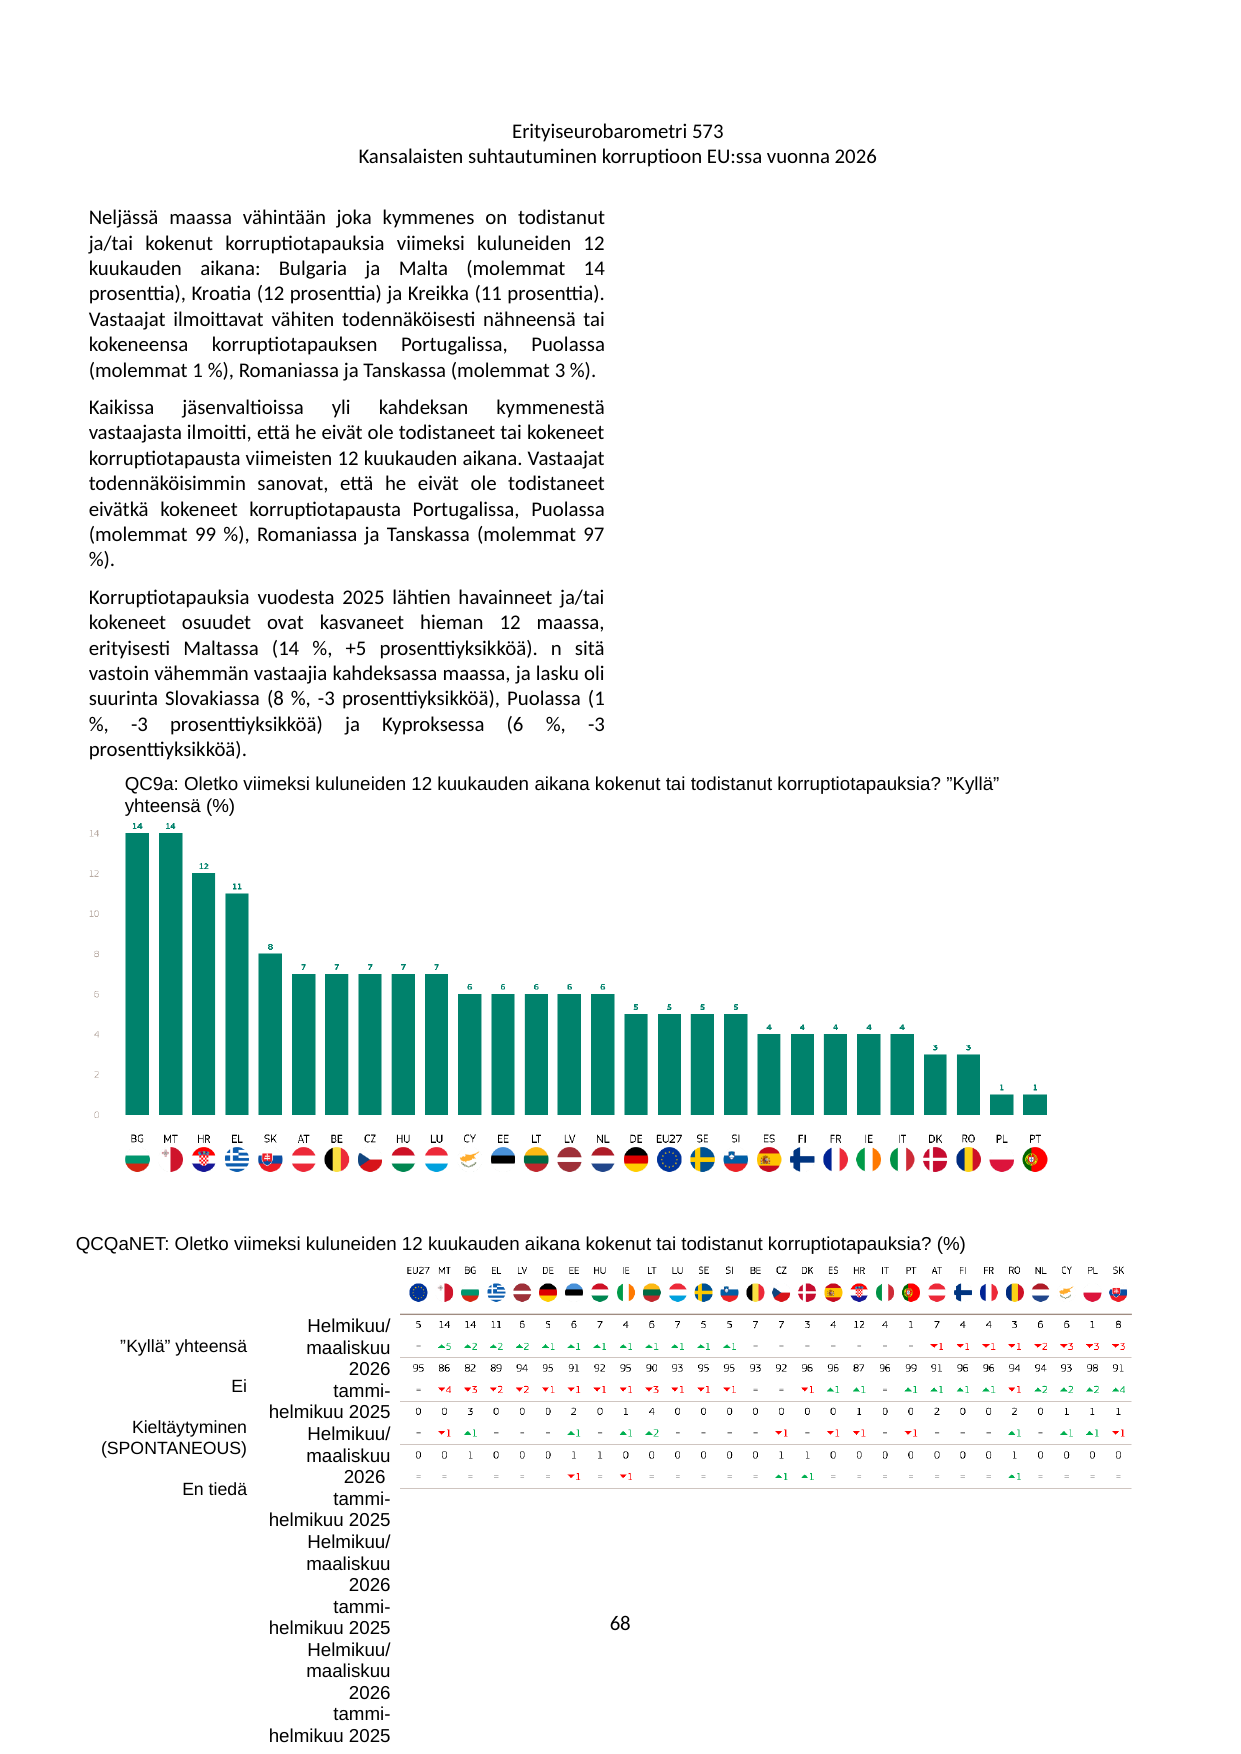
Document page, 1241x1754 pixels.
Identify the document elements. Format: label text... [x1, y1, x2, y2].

picture [400, 1255, 1148, 1497]
text Kaikissa jäsenvaltioissa yli kahdeksan kymmenestä vastaajasta ilmoitti, että he eivät ole todistaneet tai kokeneet korruptiotapausta viimeisten 12 kuukauden aikana. Vastaajat todennäköisimmin sanovat, että he eivät ole todistaneet eivätkä kokeneet korruptiotapausta Portugalissa, Puolassa (molemmat 99 %), Romaniassa ja Tanskassa (molemmat 97 %). [88, 394, 605, 572]
text Neljässä maassa vähintään joka kymmenes on todistanut ja/tai kokenut korruptiotapauksia viimeksi kuluneiden 12 kuukauden aikana: Bulgaria ja Malta (molemmat 14 prosenttia), Kroatia (12 prosenttia) ja Kreikka (11 prosenttia). Vastaajat ilmoittavat vähiten todennäköisesti nähneensä tai kokeneensa korruptiotapauksen Portugalissa, Puolassa (molemmat 1 %), Romaniassa ja Tanskassa (molemmat 3 %). [88, 204, 605, 382]
picture [76, 800, 1057, 1178]
text Korruptiotapauksia vuodesta 2025 lähtien havainneet ja/tai kokeneet osuudet ovat kasvaneet hieman 12 maassa, erityisesti Maltassa (14 %, +5 prosenttiyksikköä). n sitä vastoin vähemmän vastaajia kahdeksassa maassa, ja lasku oli suurinta Slovakiassa (8 %, -3 prosenttiyksikköä), Puolassa (1 %, -3 prosenttiyksikköä) ja Kyproksessa (6 %, -3 prosenttiyksikköä). [88, 584, 605, 762]
